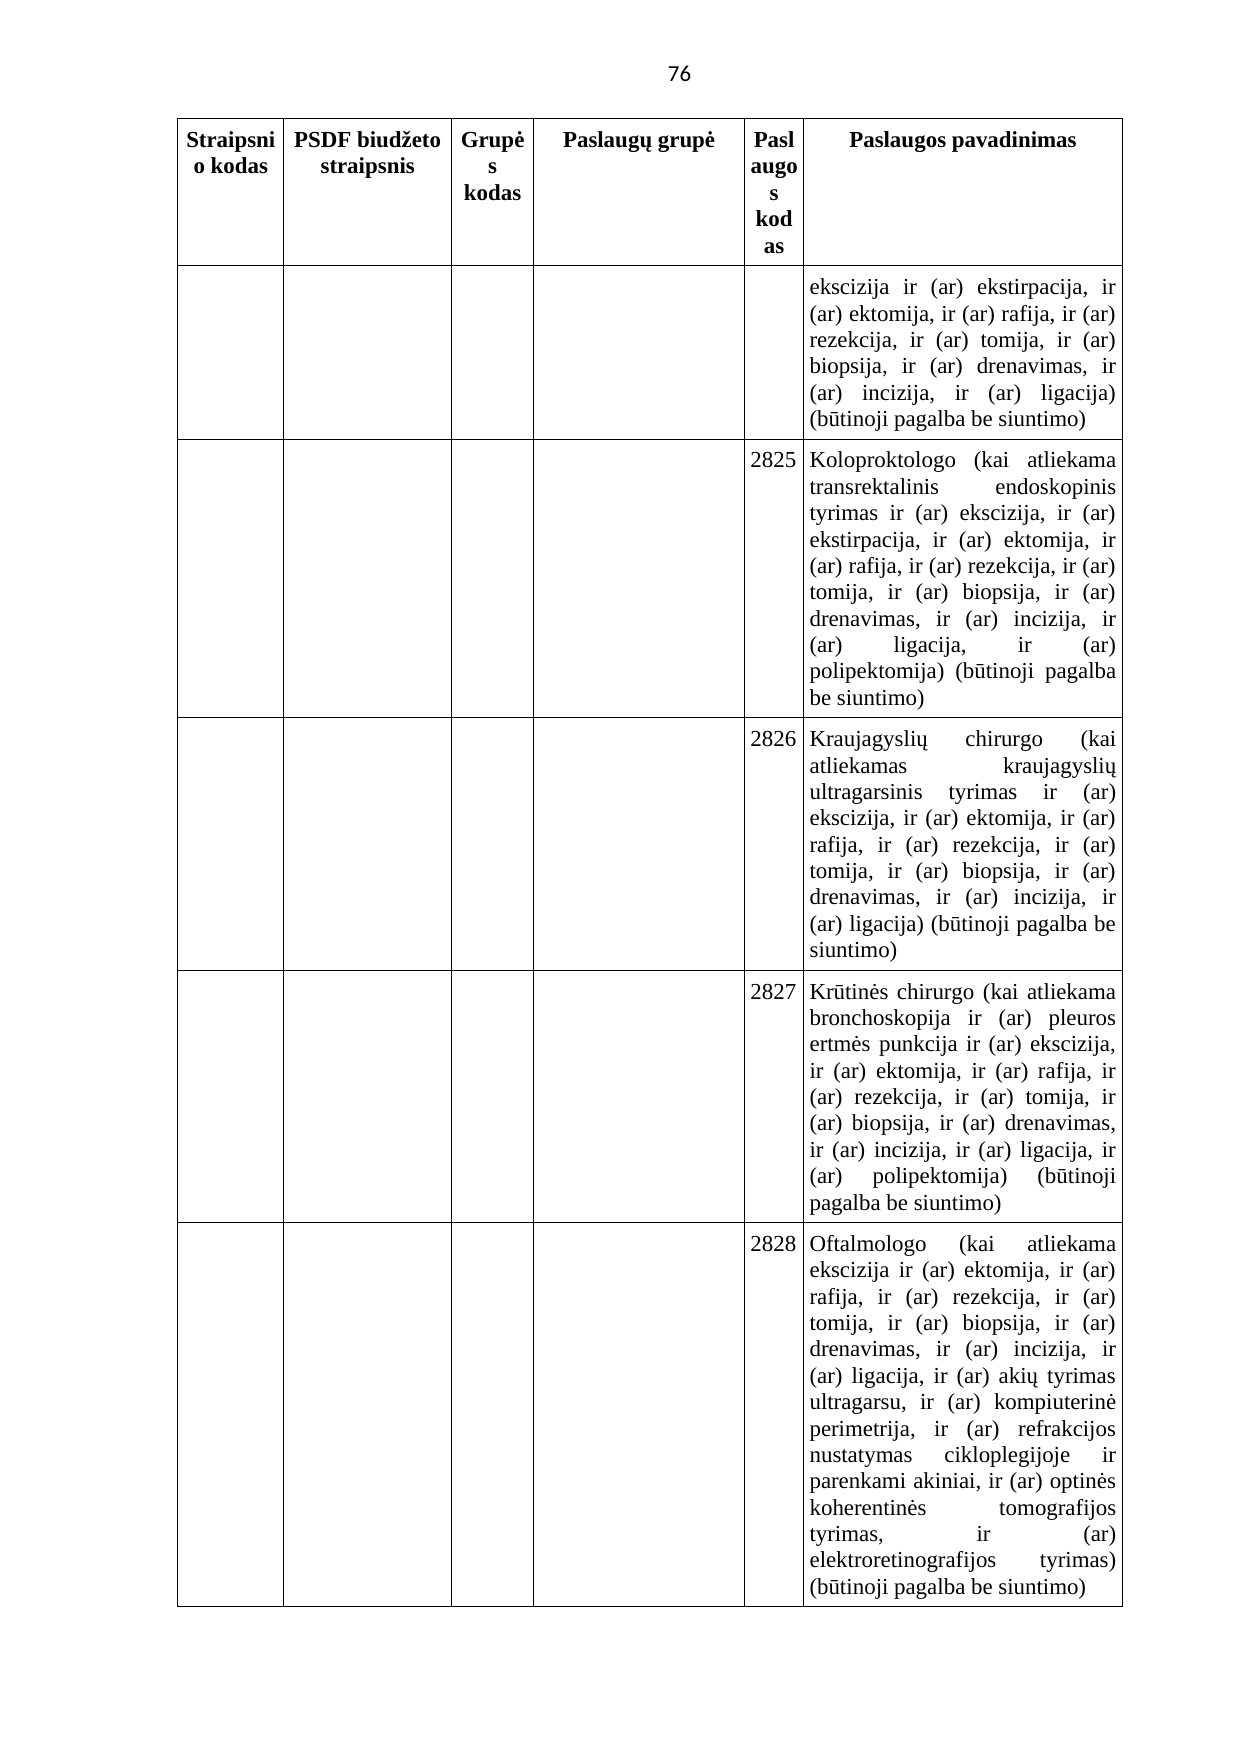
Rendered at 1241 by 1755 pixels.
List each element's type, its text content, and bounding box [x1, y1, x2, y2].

table_cell [534, 266, 744, 438]
table_cell [284, 440, 451, 717]
table_cell ekscizija ir (ar) ekstirpacija, ir (ar) ektomija, ir (ar) rafija, ir (ar) rezekcija, ir (ar) tomija, ir (ar) biopsija, ir (ar) drenavimas, ir (ar) incizija, ir (ar) ligacija) (būtinoji pagalba be siuntimo) [804, 266, 1122, 438]
table_cell [452, 718, 533, 969]
table_cell Kraujagyslių chirurgo (kai atliekamas kraujagyslių ultragarsinis tyrimas ir (ar) ekscizija, ir (ar) ektomija, ir (ar) rafija, ir (ar) rezekcija, ir (ar) tomija, ir (ar) biopsija, ir (ar) drenavimas, ir (ar) incizija, ir (ar) ligacija) (būtinoji pagalba be siuntimo) [804, 718, 1122, 969]
table_cell 2827 [745, 971, 803, 1222]
table_cell [284, 718, 451, 969]
table_cell [178, 266, 283, 438]
table_cell [452, 1223, 533, 1606]
table_cell [452, 266, 533, 438]
table_cell Krūtinės chirurgo (kai atliekama bronchoskopija ir (ar) pleuros ertmės punkcija ir (ar) ekscizija, ir (ar) ektomija, ir (ar) rafija, ir (ar) rezekcija, ir (ar) tomija, ir (ar) biopsija, ir (ar) drenavimas, ir (ar) incizija, ir (ar) ligacija, ir (ar) polipektomija) (būtinoji pagalba be siuntimo) [804, 971, 1122, 1222]
table_header PSDF biudžeto straipsnis [284, 119, 451, 265]
table_cell [534, 718, 744, 969]
table_header Straipsnio kodas [178, 119, 283, 265]
table_cell [452, 440, 533, 717]
table_cell [178, 440, 283, 717]
table_cell [745, 266, 803, 438]
table_header Grupės kodas [452, 119, 533, 265]
table_cell [452, 971, 533, 1222]
table_cell [534, 971, 744, 1222]
table_cell 2825 [745, 440, 803, 717]
table_cell [284, 266, 451, 438]
table_header Paslaugos pavadinimas [804, 119, 1122, 265]
table_cell 2826 [745, 718, 803, 969]
table_cell [284, 1223, 451, 1606]
table_cell [178, 1223, 283, 1606]
table_cell Koloproktologo (kai atliekama transrektalinis endoskopinis tyrimas ir (ar) ekscizija, ir (ar) ekstirpacija, ir (ar) ektomija, ir (ar) rafija, ir (ar) rezekcija, ir (ar) tomija, ir (ar) biopsija, ir (ar) drenavimas, ir (ar) incizija, ir (ar) ligacija, ir (ar) polipektomija) (būtinoji pagalba be siuntimo) [804, 440, 1122, 717]
table_cell [178, 971, 283, 1222]
table_cell [284, 971, 451, 1222]
table_header Paslaugų grupė [534, 119, 744, 265]
table_header Paslaugos kodas [745, 119, 803, 265]
table_cell Oftalmologo (kai atliekama ekscizija ir (ar) ektomija, ir (ar) rafija, ir (ar) rezekcija, ir (ar) tomija, ir (ar) biopsija, ir (ar) drenavimas, ir (ar) incizija, ir (ar) ligacija, ir (ar) akių tyrimas ultragarsu, ir (ar) kompiuterinė perimetrija, ir (ar) refrakcijos nustatymas cikloplegijoje ir parenkami akiniai, ir (ar) optinės koherentinės tomografijos tyrimas, ir (ar) elektroretinografijos tyrimas) (būtinoji pagalba be siuntimo) [804, 1223, 1122, 1606]
table_cell [178, 718, 283, 969]
table_cell 2828 [745, 1223, 803, 1606]
table_cell [534, 1223, 744, 1606]
table_cell [534, 440, 744, 717]
